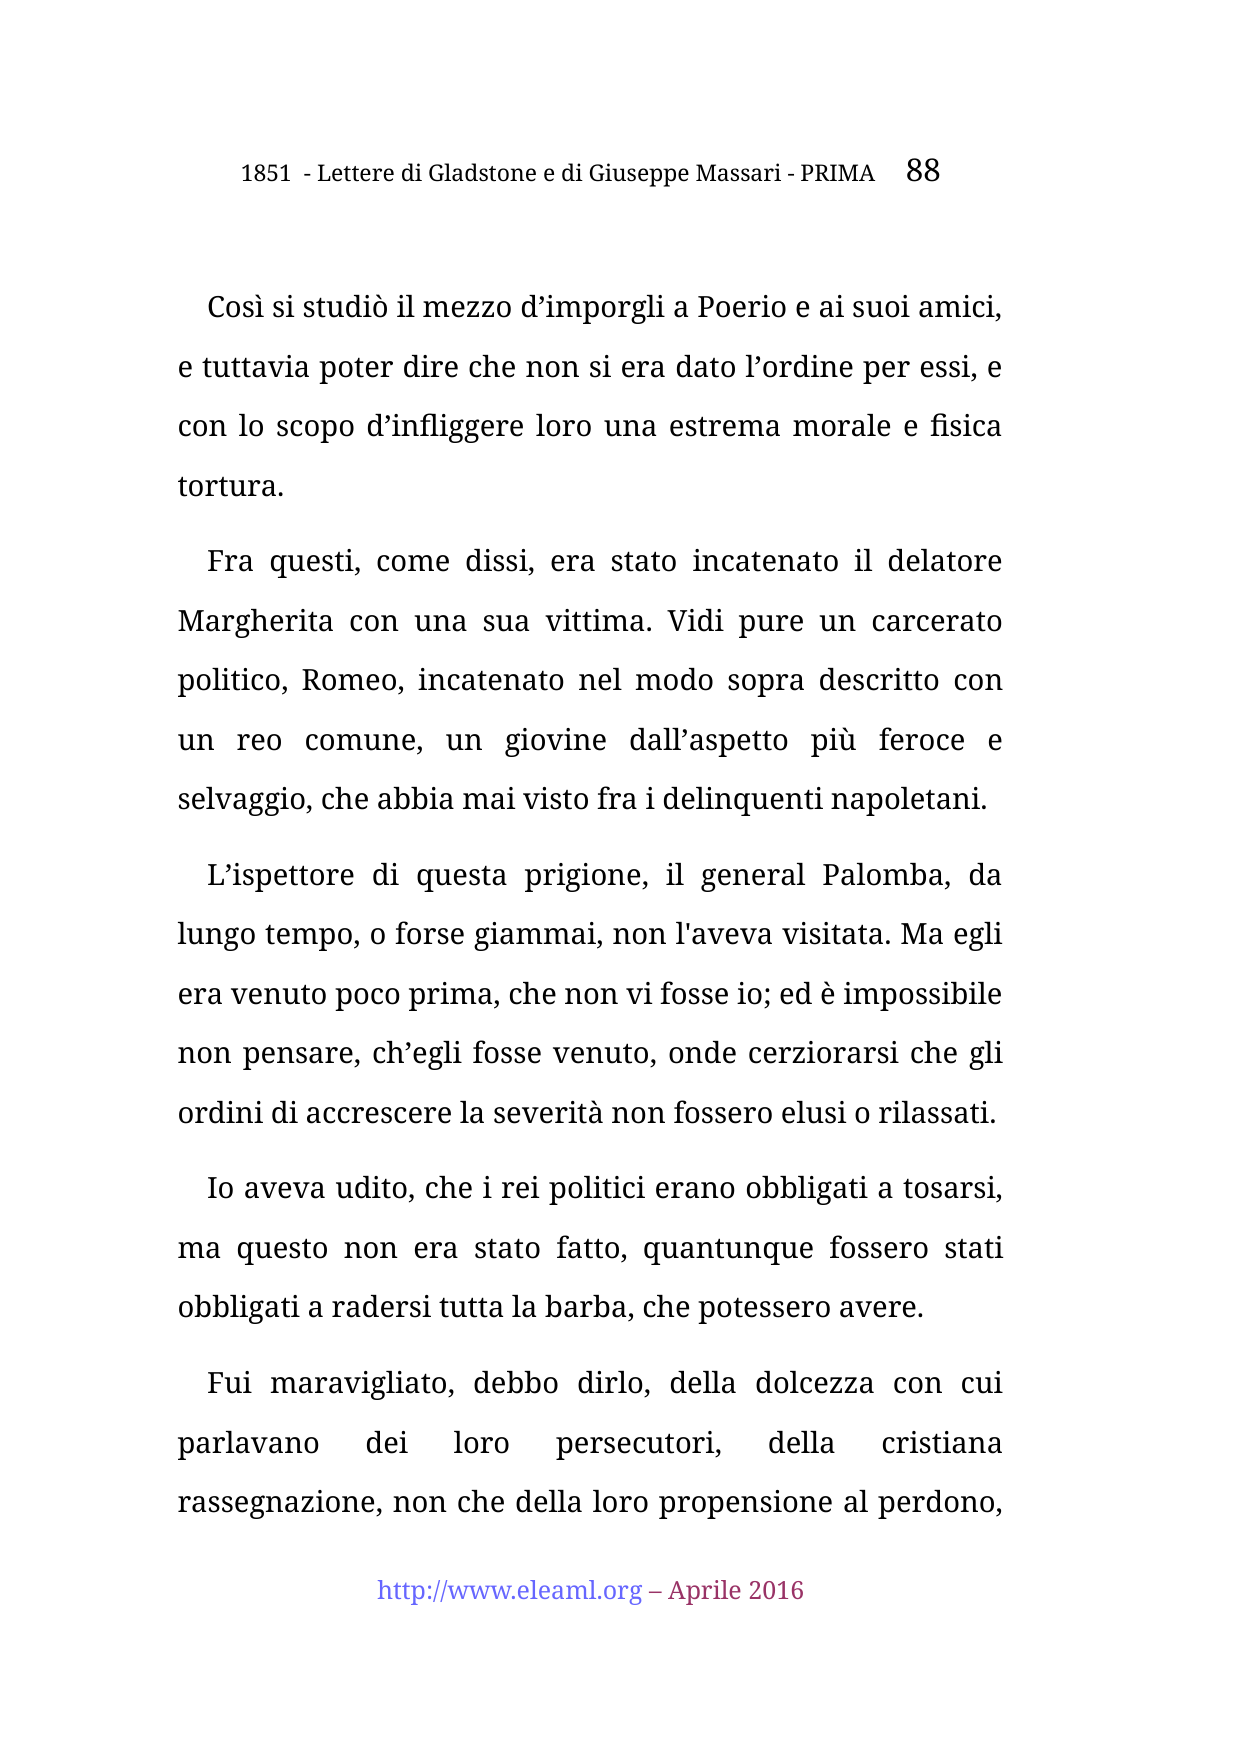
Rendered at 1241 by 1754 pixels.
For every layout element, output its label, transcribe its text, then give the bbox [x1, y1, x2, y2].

text Io aveva udito, che i rei politici erano obbligati a tosarsi, ma questo non era stato fatto, quantunque fossero stati obbligati a radersi tutta la barba, che potessero avere. [177, 1168, 1004, 1326]
text Fui maravigliato, debbo dirlo, della dolcezza con cui parlavano dei loro persecutori, della cristiana rassegnazione, non che della loro propensione al perdono, [177, 1362, 1004, 1521]
text L’ispettore di questa prigione, il general Palomba, da lungo tempo, o forse giammai, non l'aveva visitata. Ma egli era venuto poco prima, che non vi fosse io; ed è impossibile non pensare, ch’egli fosse venuto, onde cerziorarsi che gli ordini di accrescere la severità non fossero elusi o rilassati. [177, 854, 1004, 1132]
text Fra questi, come dissi, era stato incatenato il delatore Margherita con una sua vittima. Vidi pure un carcerato politico, Romeo, incatenato nel modo sopra descritto con un reo comune, un giovine dall’aspetto più feroce e selvaggio, che abbia mai visto fra i delinquenti napoletani. [177, 541, 1004, 818]
text Così si studiò il mezzo d’imporgli a Poerio e ai suoi amici, e tuttavia poter dire che non si era dato l’ordine per essi, e con lo scopo d’infliggere loro una estrema morale e fisica tortura. [177, 286, 1004, 504]
